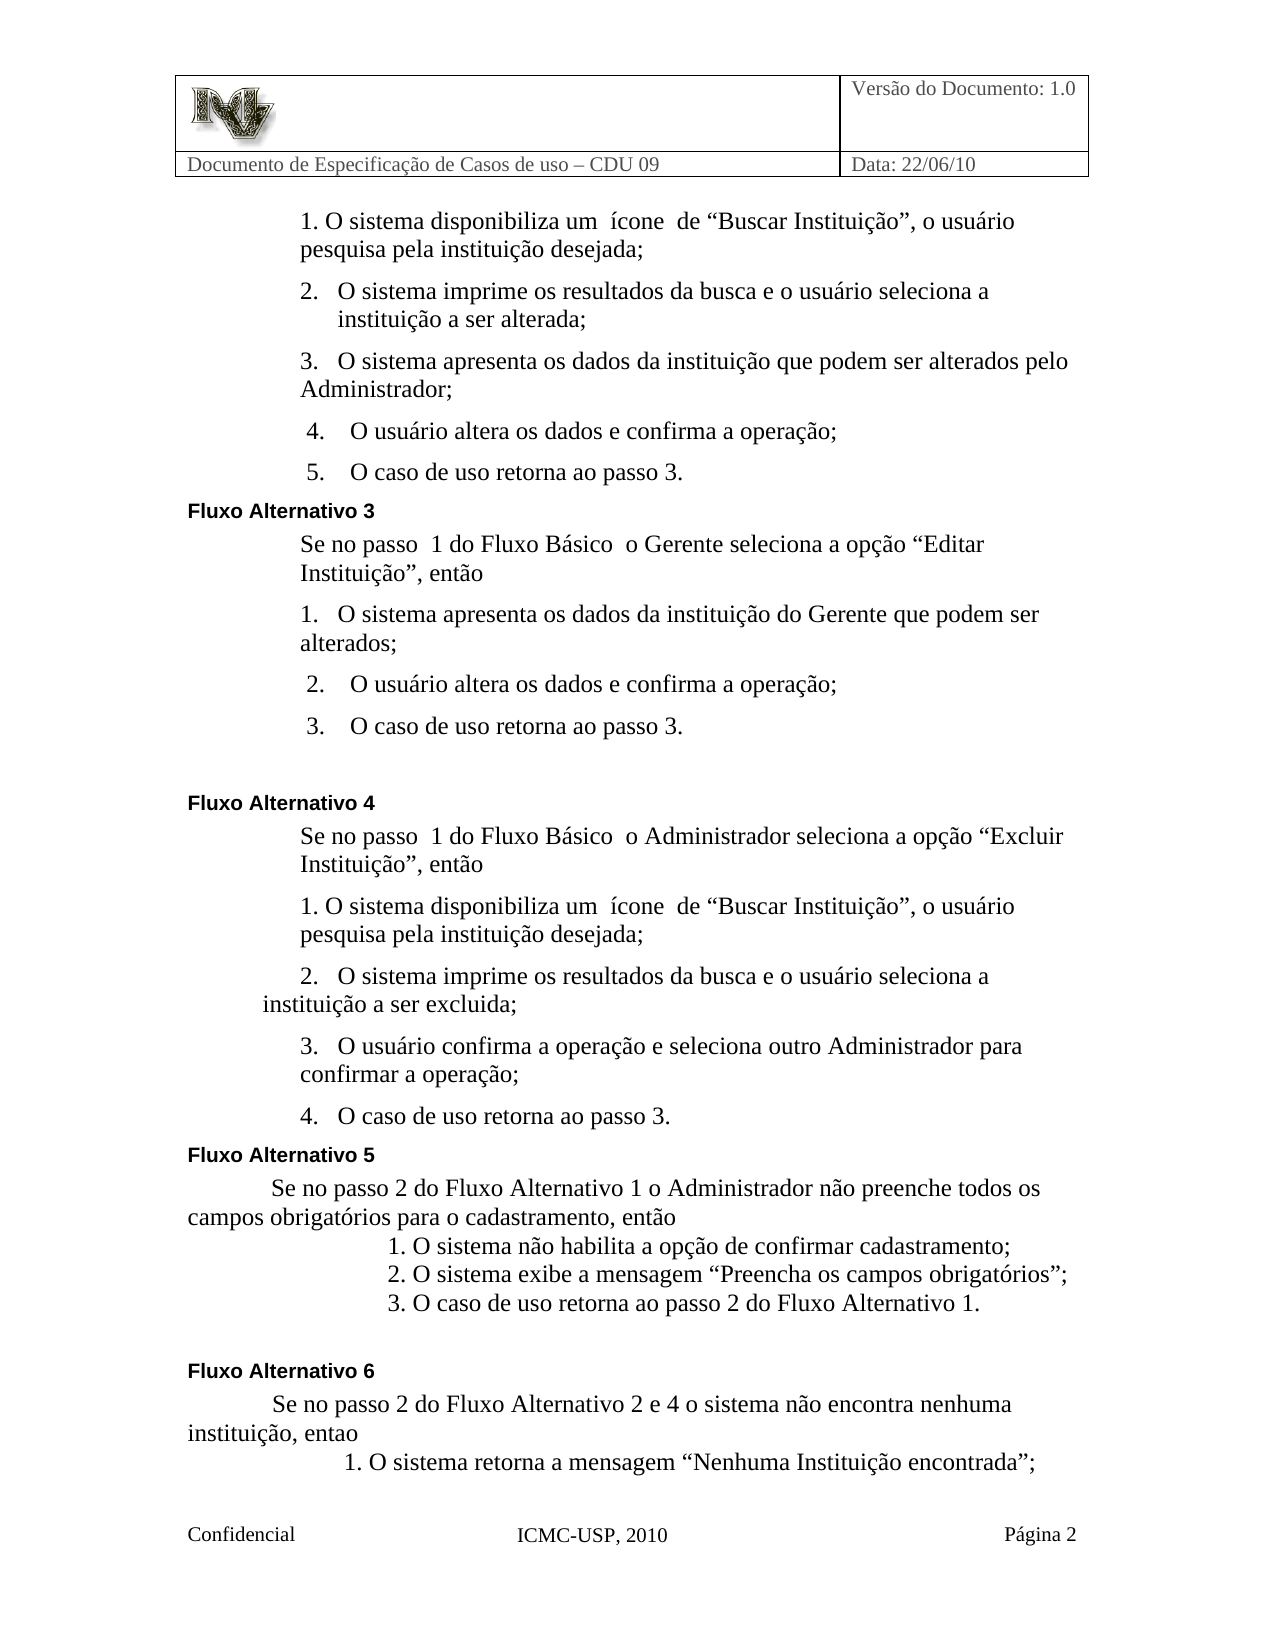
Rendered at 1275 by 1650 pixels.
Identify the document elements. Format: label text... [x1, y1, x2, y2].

list 5. O caso de uso retorna ao passo 3. [187, 457, 1087, 486]
list O sistema imprime os resultados da busca e o usuário seleciona a instituição a ser alterada; [300, 276, 1087, 333]
list 1. O sistema retorna a mensagem “Nenhuma Instituição encontrada”; [187, 1447, 1087, 1476]
list 1. O sistema disponibiliza um ícone de “Buscar Instituição”, o usuário pesquisa pela instituição desejada; [262, 206, 1087, 263]
list 1. O sistema disponibiliza um ícone de “Buscar Instituição”, o usuário pesquisa pela instituição desejada; [262, 891, 1087, 948]
subtitle Fluxo Alternativo 6 [187, 1358, 1087, 1383]
list 3. O caso de uso retorna ao passo 3. [187, 711, 1087, 739]
list 4. O usuário altera os dados e confirma a operação; [187, 416, 1087, 444]
list 1. O sistema não habilita a opção de confirmar cadastramento; [187, 1231, 1087, 1259]
list 1. O sistema apresenta os dados da instituição do Gerente que podem ser alterados; [262, 599, 1087, 657]
subtitle Fluxo Alternativo 3 [187, 498, 1087, 523]
picture [186, 76, 277, 151]
list 3. O sistema apresenta os dados da instituição que podem ser alterados pelo Administrador; [262, 346, 1087, 403]
list 3. O usuário confirma a operação e seleciona outro Administrador para confirmar a operação; [262, 1031, 1087, 1088]
list 3. O caso de uso retorna ao passo 2 do Fluxo Alternativo 1. [187, 1288, 1087, 1317]
text 2. O sistema imprime os resultados da busca e o usuário seleciona a instituição a ser excluida; [262, 961, 1087, 1018]
list Se no passo 1 do Fluxo Básico o Administrador seleciona a opção “Excluir Instituição”, então [262, 821, 1087, 878]
list 4. O caso de uso retorna ao passo 3. [262, 1101, 1087, 1129]
text Se no passo 2 do Fluxo Alternativo 1 o Administrador não preenche todos os campos obrigatórios para o cadastramento, então [187, 1173, 1087, 1231]
text Se no passo 2 do Fluxo Alternativo 2 e 4 o sistema não encontra nenhuma instituição, entao [187, 1389, 1087, 1447]
list 2. O sistema exibe a mensagem “Preencha os campos obrigatórios”; [187, 1259, 1087, 1288]
list 2. O usuário altera os dados e confirma a operação; [187, 669, 1087, 698]
subtitle Fluxo Alternativo 5 [187, 1142, 1087, 1167]
subtitle Fluxo Alternativo 4 [187, 789, 1087, 814]
list Se no passo 1 do Fluxo Básico o Gerente seleciona a opção “Editar Instituição”, então [262, 529, 1087, 587]
